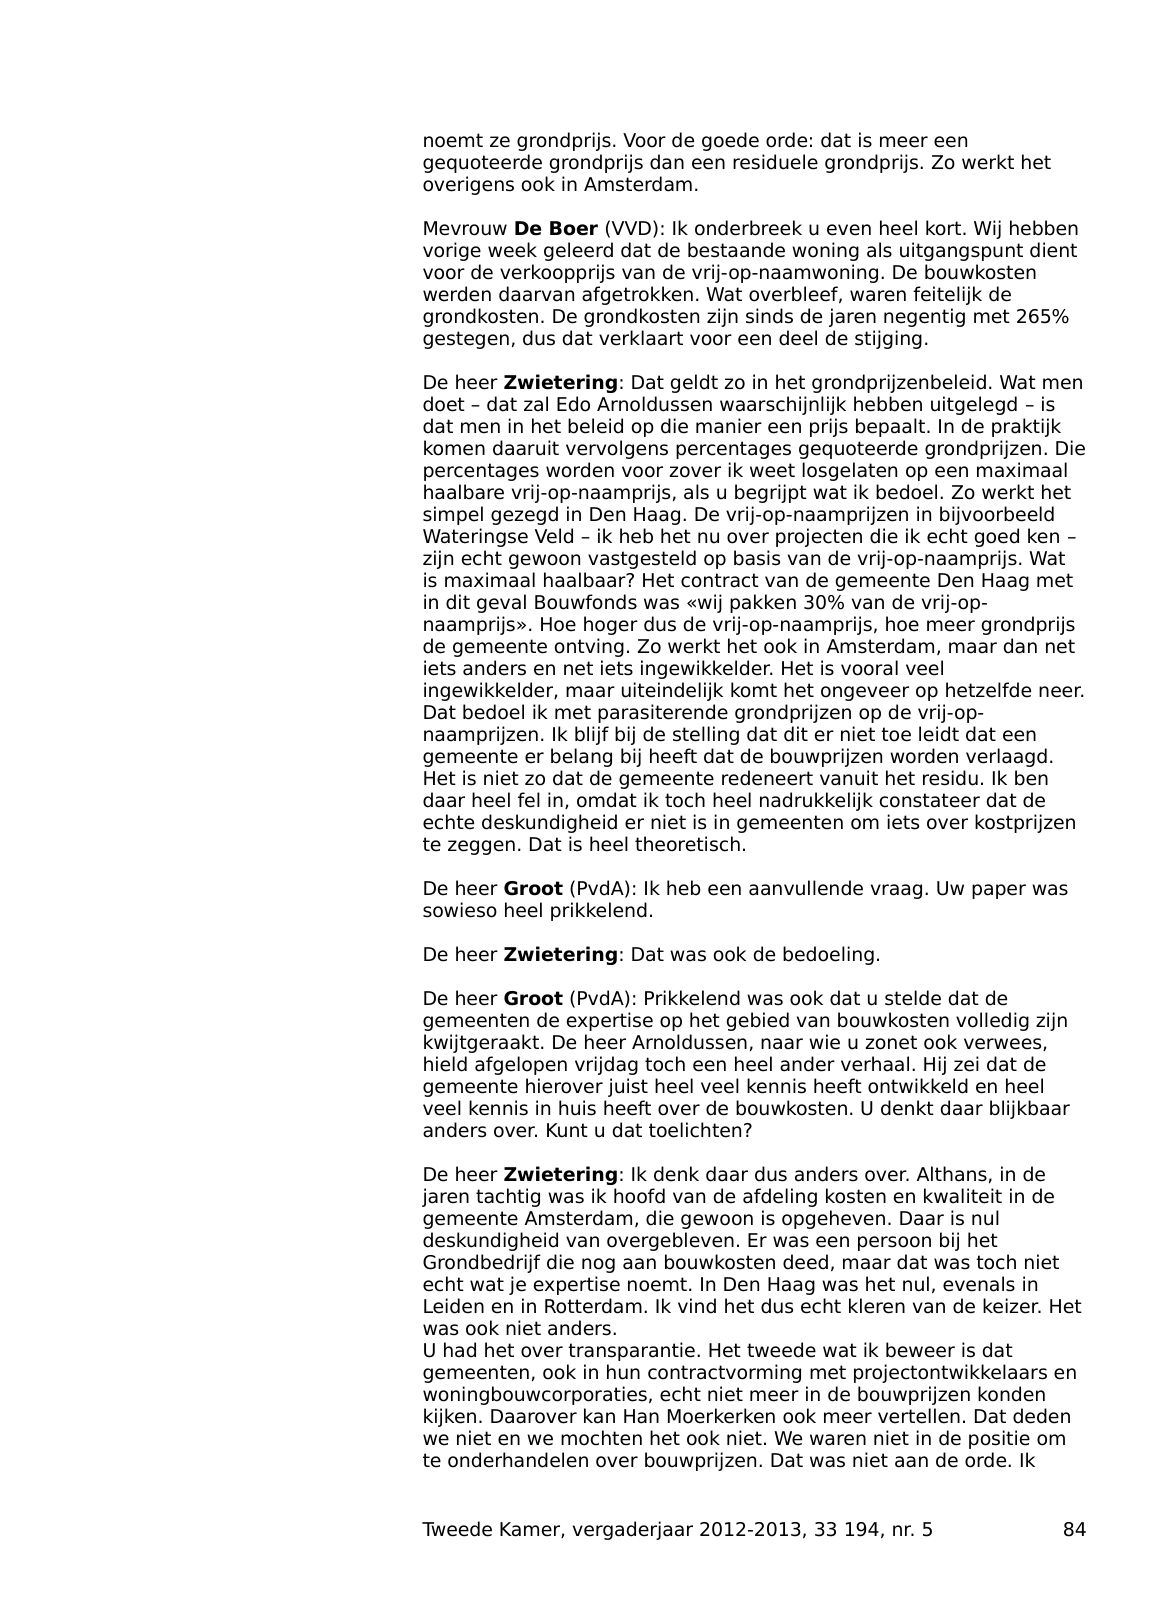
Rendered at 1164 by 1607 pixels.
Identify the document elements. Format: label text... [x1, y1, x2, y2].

text Mevrouw De Boer (VVD): Ik onderbreek u even heel kort. Wij hebben vorige week geleerd dat de bestaande woning als uitgangspunt dient voor de verkoopprijs van de vrij-op-naamwoning. De bouwkosten werden daarvan afgetrokken. Wat overbleef, waren feitelijk de grondkosten. De grondkosten zijn sinds de jaren negentig met 265% gestegen, dus dat verklaart voor een deel de stijging. [422, 218, 1087, 350]
text De heer Zwietering: Dat was ook de bedoeling. [422, 944, 1087, 966]
text De heer Groot (PvdA): Ik heb een aanvullende vraag. Uw paper was sowieso heel prikkelend. [422, 878, 1087, 922]
text De heer Zwietering: Ik denk daar dus anders over. Althans, in de jaren tachtig was ik hoofd van de afdeling kosten en kwaliteit in de gemeente Amsterdam, die gewoon is opgeheven. Daar is nul deskundigheid van overgebleven. Er was een persoon bij het Grondbedrijf die nog aan bouwkosten deed, maar dat was toch niet echt wat je expertise noemt. In Den Haag was het nul, evenals in Leiden en in Rotterdam. Ik vind het dus echt kleren van de keizer. Het was ook niet anders. [422, 1164, 1087, 1340]
text noemt ze grondprijs. Voor de goede orde: dat is meer een gequoteerde grondprijs dan een residuele grondprijs. Zo werkt het overigens ook in Amsterdam. [422, 130, 1087, 196]
text De heer Groot (PvdA): Prikkelend was ook dat u stelde dat de gemeenten de expertise op het gebied van bouwkosten volledig zijn kwijtgeraakt. De heer Arnoldussen, naar wie u zonet ook verwees, hield afgelopen vrijdag toch een heel ander verhaal. Hij zei dat de gemeente hierover juist heel veel kennis heeft ontwikkeld en heel veel kennis in huis heeft over de bouwkosten. U denkt daar blijkbaar anders over. Kunt u dat toelichten? [422, 988, 1087, 1142]
text De heer Zwietering: Dat geldt zo in het grondprijzenbeleid. Wat men doet – dat zal Edo Arnoldussen waarschijnlijk hebben uitgelegd – is dat men in het beleid op die manier een prijs bepaalt. In de praktijk komen daaruit vervolgens percentages gequoteerde grondprijzen. Die percentages worden voor zover ik weet losgelaten op een maximaal haalbare vrij-op-naamprijs, als u begrijpt wat ik bedoel. Zo werkt het simpel gezegd in Den Haag. De vrij-op-naamprijzen in bijvoorbeeld Wateringse Veld – ik heb het nu over projecten die ik echt goed ken – zijn echt gewoon vastgesteld op basis van de vrij-op-naamprijs. Wat is maximaal haalbaar? Het contract van de gemeente Den Haag met in dit geval Bouwfonds was «wij pakken 30% van de vrij-op-naamprijs». Hoe hoger dus de vrij-op-naamprijs, hoe meer grondprijs de gemeente ontving. Zo werkt het ook in Amsterdam, maar dan net iets anders en net iets ingewikkelder. Het is vooral veel ingewikkelder, maar uiteindelijk komt het ongeveer op hetzelfde neer. Dat bedoel ik met parasiterende grondprijzen op de vrij-op-naamprijzen. Ik blijf bij de stelling dat dit er niet toe leidt dat een gemeente er belang bij heeft dat de bouwprijzen worden verlaagd. Het is niet zo dat de gemeente redeneert vanuit het residu. Ik ben daar heel fel in, omdat ik toch heel nadrukkelijk constateer dat de echte deskundigheid er niet is in gemeenten om iets over kostprijzen te zeggen. Dat is heel theoretisch. [422, 372, 1087, 856]
text U had het over transparantie. Het tweede wat ik beweer is dat gemeenten, ook in hun contractvorming met projectontwikkelaars en woningbouwcorporaties, echt niet meer in de bouwprijzen konden kijken. Daarover kan Han Moerkerken ook meer vertellen. Dat deden we niet en we mochten het ook niet. We waren niet in de positie om te onderhandelen over bouwprijzen. Dat was niet aan de orde. Ik [422, 1340, 1087, 1472]
